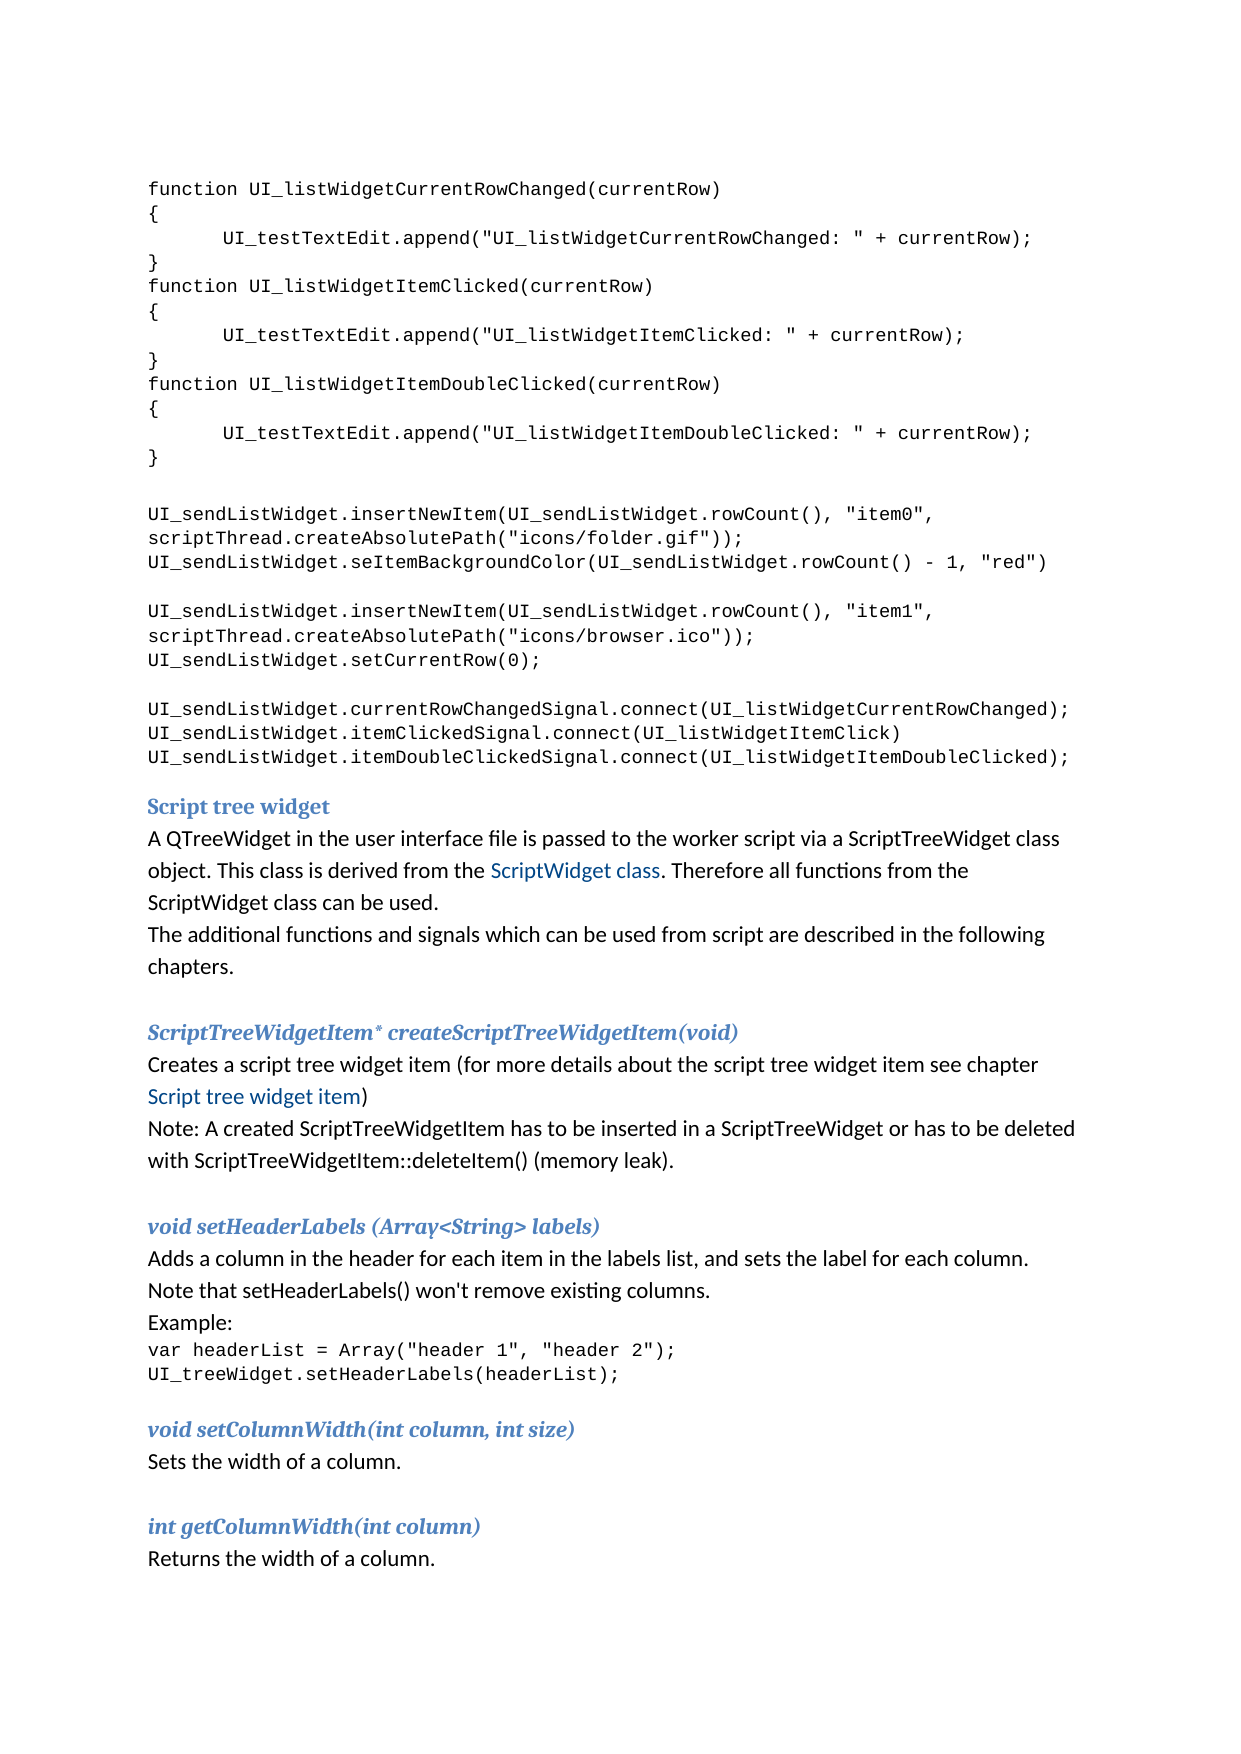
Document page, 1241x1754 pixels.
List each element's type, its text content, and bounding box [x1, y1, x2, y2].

text Note: A created ScriptTreeWidgetItem has to be inserted in a ScriptTreeWidget or has to be deleted with ScriptTreeWidgetItem::deleteItem() (memory leak). [148, 1114, 1093, 1174]
text function UI_listWidgetItemClicked(currentRow) [148, 277, 1093, 298]
text Example: [148, 1308, 1093, 1336]
subtitle void setColumnWidth(int column, int size) [148, 1417, 1093, 1443]
text Sets the width of a column. [148, 1447, 1093, 1475]
text UI_sendListWidget.itemClickedSignal.connect(UI_listWidgetItemClick) [148, 724, 1093, 745]
text UI_sendListWidget.insertNewItem(UI_sendListWidget.rowCount(), "item0", scriptThread.createAbsolutePath("icons/folder.gif")); [148, 504, 1093, 550]
text { [148, 399, 1093, 420]
text var headerList = Array("header 1", "header 2"); [148, 1341, 1093, 1362]
text Returns the width of a column. [148, 1544, 1093, 1572]
text Adds a column in the header for each item in the labels list, and sets the label for each column. [148, 1244, 1093, 1272]
text { [148, 302, 1093, 323]
text function UI_listWidgetItemDoubleClicked(currentRow) [148, 375, 1093, 396]
text UI_sendListWidget.itemDoubleClickedSignal.connect(UI_listWidgetItemDoubleClicked); [148, 748, 1093, 769]
text function UI_listWidgetCurrentRowChanged(currentRow) [148, 180, 1093, 201]
text The additional functions and signals which can be used from script are described in the following chapters. [148, 920, 1093, 980]
subtitle void setHeaderLabels (Array<String> labels) [148, 1214, 1093, 1240]
subtitle Script tree widget [148, 793, 1093, 820]
text Note that setHeaderLabels() won't remove existing columns. [148, 1276, 1093, 1304]
text Creates a script tree widget item (for more details about the script tree widget item see chapter Script tree widget item) [148, 1050, 1093, 1110]
text UI_sendListWidget.insertNewItem(UI_sendListWidget.rowCount(), "item1", scriptThread.createAbsolutePath("icons/browser.ico")); [148, 602, 1093, 648]
text UI_sendListWidget.currentRowChangedSignal.connect(UI_listWidgetCurrentRowChanged); [148, 675, 1093, 721]
text UI_sendListWidget.seItemBackgroundColor(UI_sendListWidget.rowCount() - 1, "red") [148, 553, 1093, 574]
text } [148, 350, 1093, 372]
text } [148, 253, 1093, 274]
text UI_testTextEdit.append("UI_listWidgetCurrentRowChanged: " + currentRow); [148, 228, 1093, 250]
text UI_testTextEdit.append("UI_listWidgetItemClicked: " + currentRow); [148, 326, 1093, 347]
subtitle int getColumnWidth(int column) [148, 1514, 1093, 1540]
text { [148, 204, 1093, 225]
text UI_treeWidget.setHeaderLabels(headerList); [148, 1365, 1093, 1386]
text } [148, 448, 1093, 469]
text UI_sendListWidget.setCurrentRow(0); [148, 651, 1093, 672]
text UI_testTextEdit.append("UI_listWidgetItemDoubleClicked: " + currentRow); [148, 423, 1093, 445]
text A QTreeWidget in the user interface file is passed to the worker script via a ScriptTreeWidget class object. This class is derived from the ScriptWidget class. Therefore all functions from the ScriptWidget class can be used. [148, 824, 1093, 916]
subtitle ScriptTreeWidgetItem* createScriptTreeWidgetItem(void) [148, 1020, 1093, 1046]
